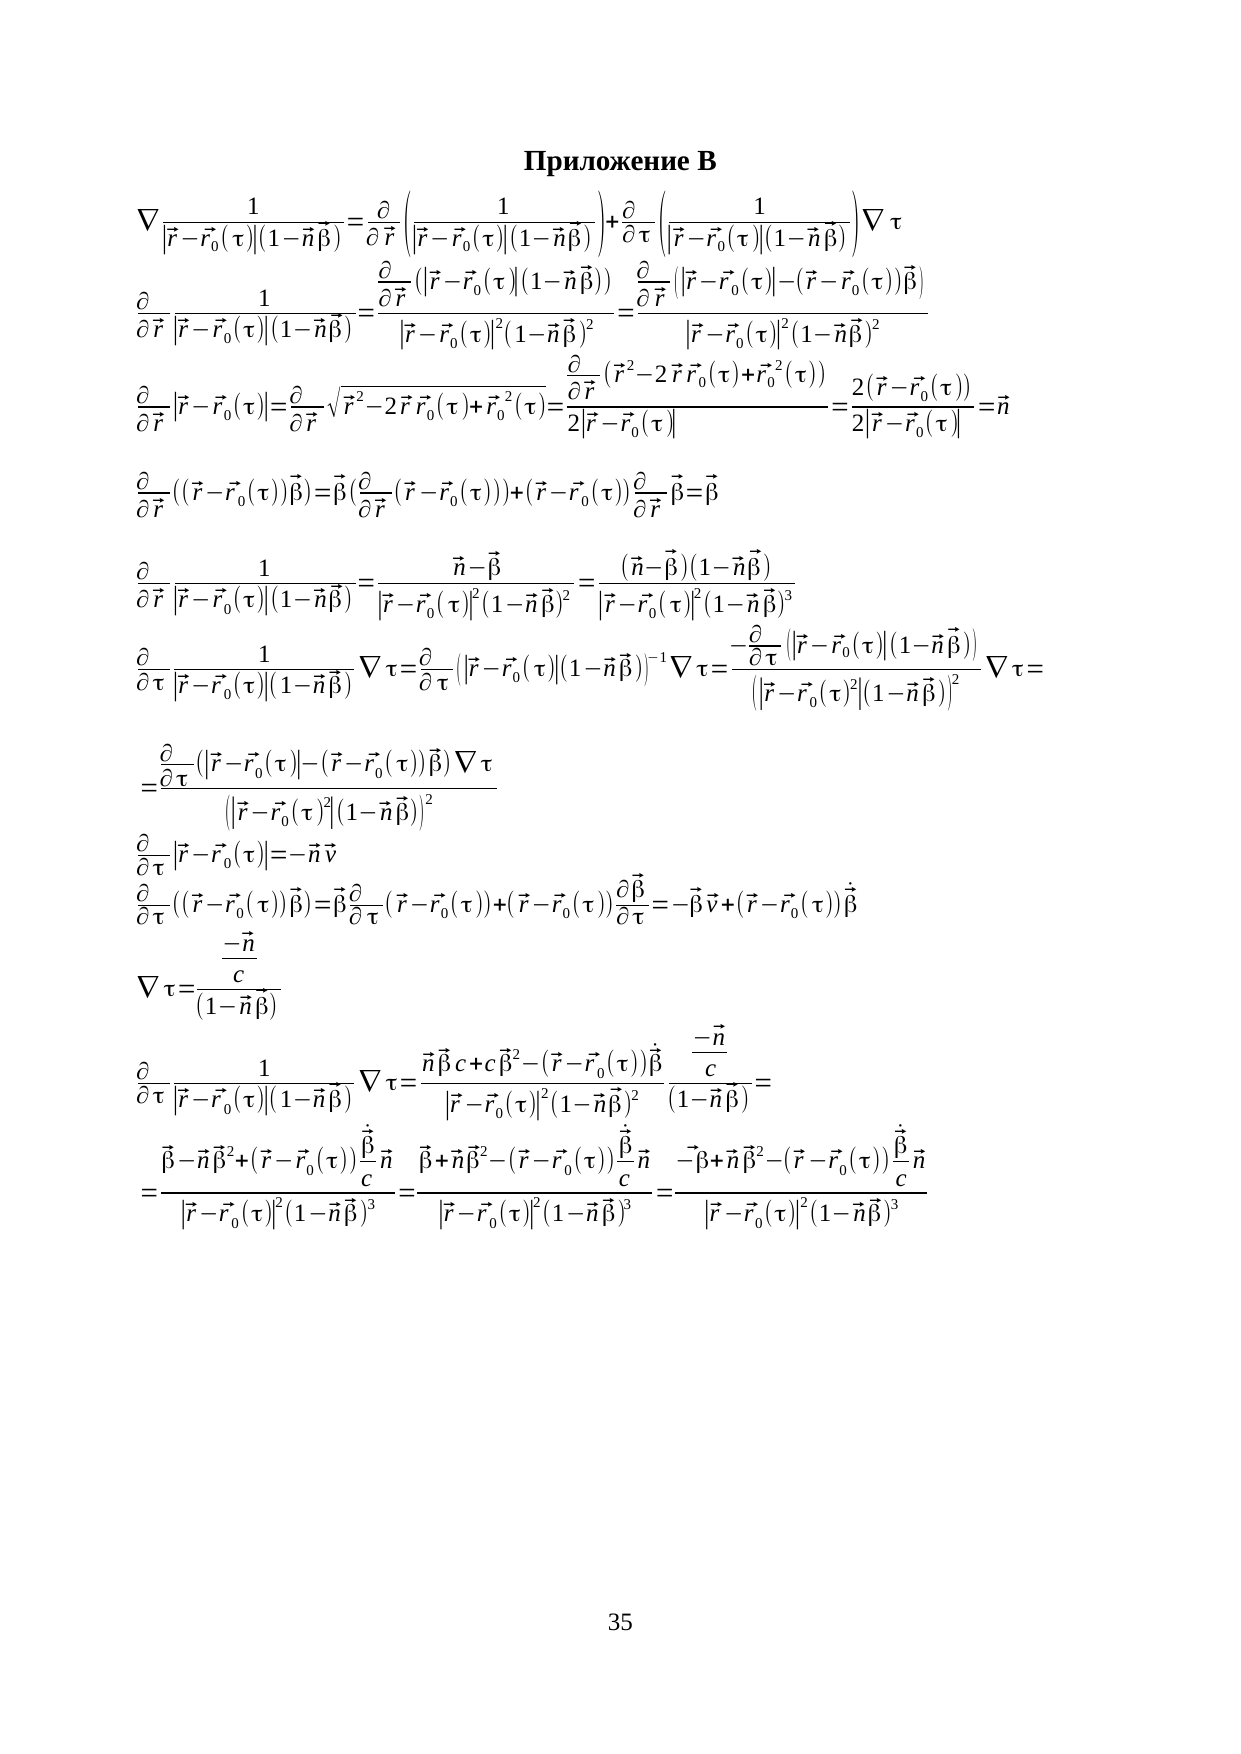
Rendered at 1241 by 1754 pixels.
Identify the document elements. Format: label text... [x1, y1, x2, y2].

subtitle Приложение В [118, 143, 1122, 177]
